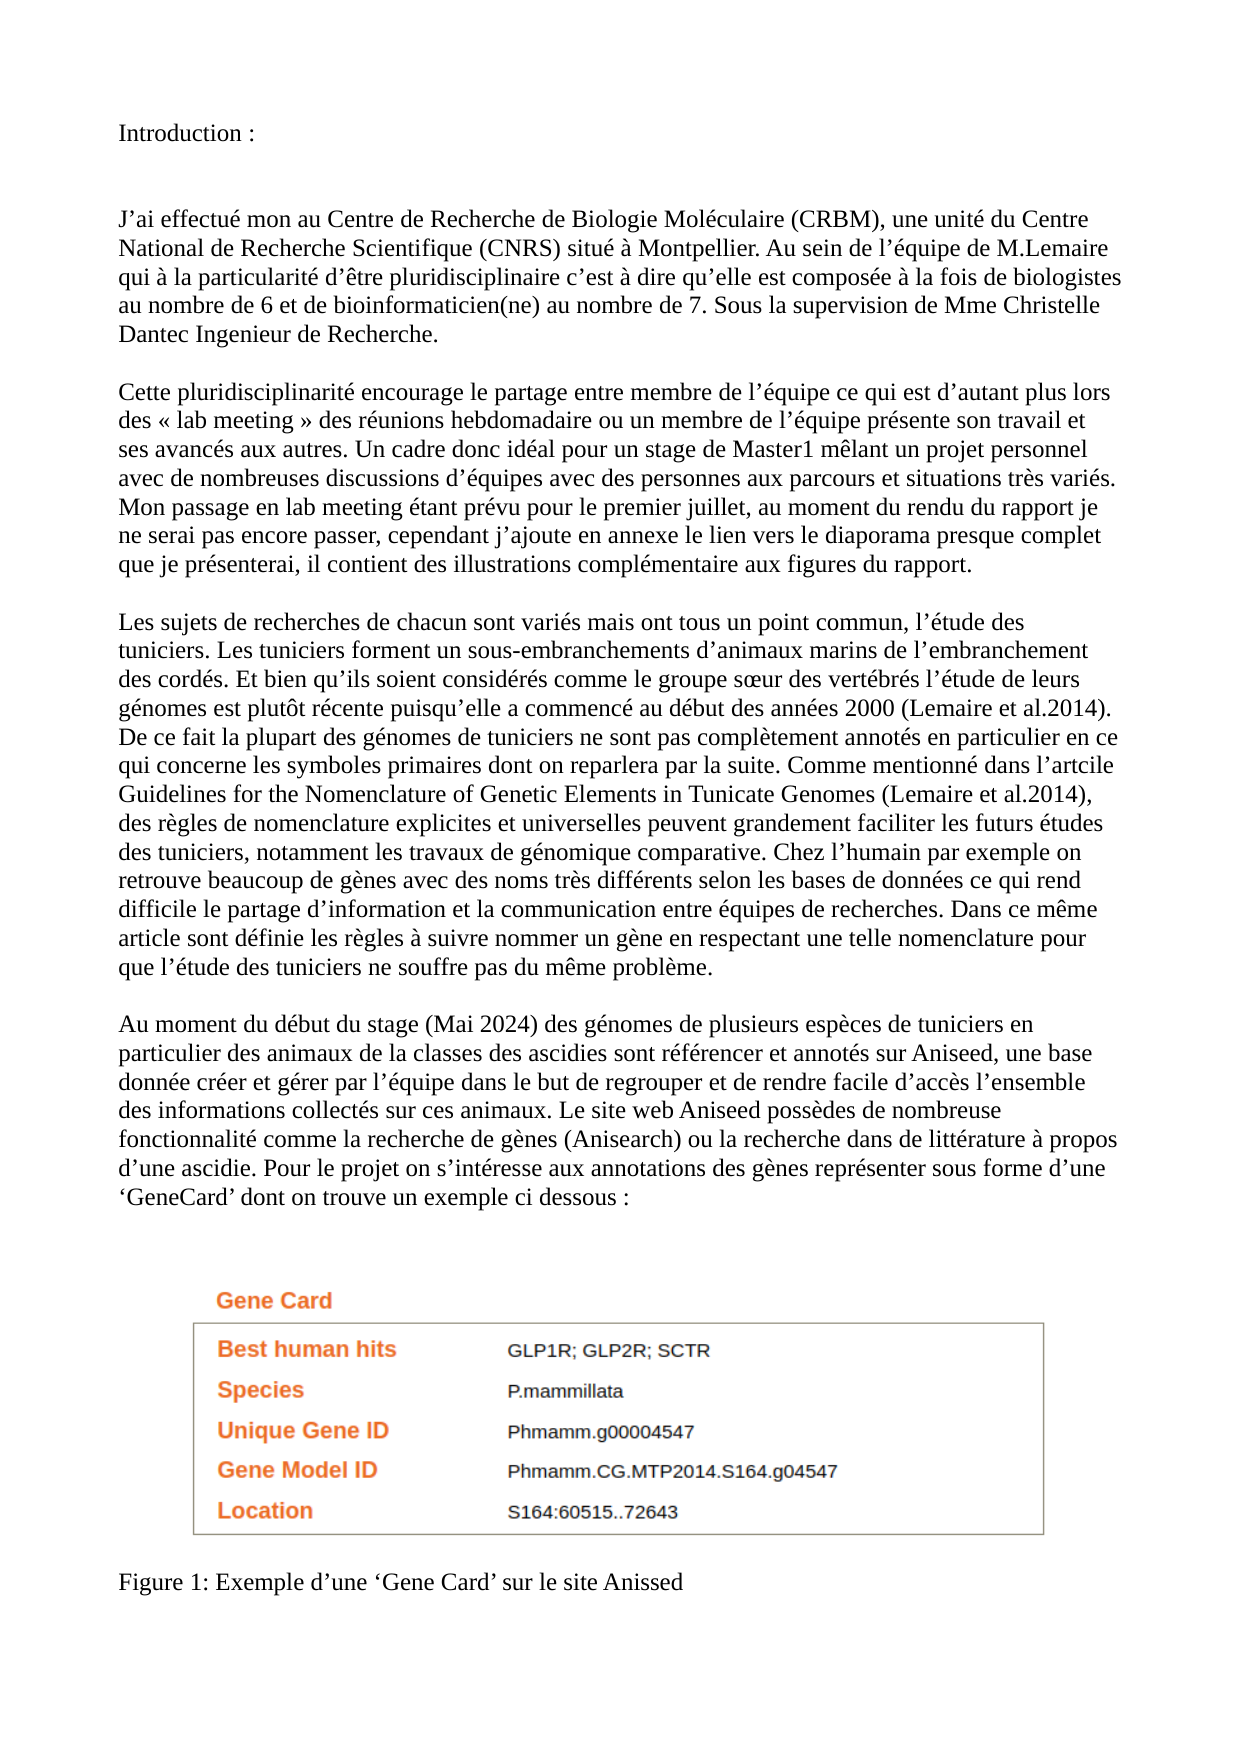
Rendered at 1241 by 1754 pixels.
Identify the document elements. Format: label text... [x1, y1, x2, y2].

picture [188, 1268, 1052, 1539]
text Les sujets de recherches de chacun sont variés mais ont tous un point commun, l’étude des tuniciers. Les tuniciers forment un sous-embranchements d’animaux marins de l’embranchement des cordés. Et bien qu’ils soient considérés comme le groupe sœur des vertébrés l’étude de leurs génomes est plutôt récente puisqu’elle a commencé au début des années 2000 (Lemaire et al.2014). De ce fait la plupart des génomes de tuniciers ne sont pas complètement annotés en particulier en ce qui concerne les symboles primaires dont on reparlera par la suite. Comme mentionné dans l’artcile Guidelines for the Nomenclature of Genetic Elements in Tunicate Genomes (Lemaire et al.2014), des règles de nomenclature explicites et universelles peuvent grandement faciliter les futurs études des tuniciers, notamment les travaux de génomique comparative. Chez l’humain par exemple on retrouve beaucoup de gènes avec des noms très différents selon les bases de données ce qui rend difficile le partage d’information et la communication entre équipes de recherches. Dans ce même article sont définie les règles à suivre nommer un gène en respectant une telle nomenclature pour que l’étude des tuniciers ne souffre pas du même problème. [118, 607, 1122, 981]
text Mon passage en lab meeting étant prévu pour le premier juillet, au moment du rendu du rapport je ne serai pas encore passer, cependant j’ajoute en annexe le lien vers le diaporama presque complet que je présenterai, il contient des illustrations complémentaire aux figures du rapport. [118, 492, 1122, 578]
text Au moment du début du stage (Mai 2024) des génomes de plusieurs espèces de tuniciers en particulier des animaux de la classes des ascidies sont référencer et annotés sur Aniseed, une base donnée créer et gérer par l’équipe dans le but de regrouper et de rendre facile d’accès l’ensemble des informations collectés sur ces animaux. Le site web Aniseed possèdes de nombreuse fonctionnalité comme la recherche de gènes (Anisearch) ou la recherche dans de littérature à propos d’une ascidie. Pour le projet on s’intéresse aux annotations des gènes représenter sous forme d’une ‘GeneCard’ dont on trouve un exemple ci dessous : [118, 1009, 1122, 1211]
text Figure 1: Exemple d’une ‘Gene Card’ sur le site Anissed [118, 1567, 1122, 1596]
text Introduction : [118, 118, 1122, 147]
text J’ai effectué mon au Centre de Recherche de Biologie Moléculaire (CRBM), une unité du Centre National de Recherche Scientifique (CNRS) situé à Montpellier. Au sein de l’équipe de M.Lemaire qui à la particularité d’être pluridisciplinaire c’est à dire qu’elle est composée à la fois de biologistes au nombre de 6 et de bioinformaticien(ne) au nombre de 7. Sous la supervision de Mme Christelle Dantec Ingenieur de Recherche. [118, 204, 1122, 348]
text Cette pluridisciplinarité encourage le partage entre membre de l’équipe ce qui est d’autant plus lors des « lab meeting » des réunions hebdomadaire ou un membre de l’équipe présente son travail et ses avancés aux autres. Un cadre donc idéal pour un stage de Master1 mêlant un projet personnel avec de nombreuses discussions d’équipes avec des personnes aux parcours et situations très variés. [118, 377, 1122, 492]
